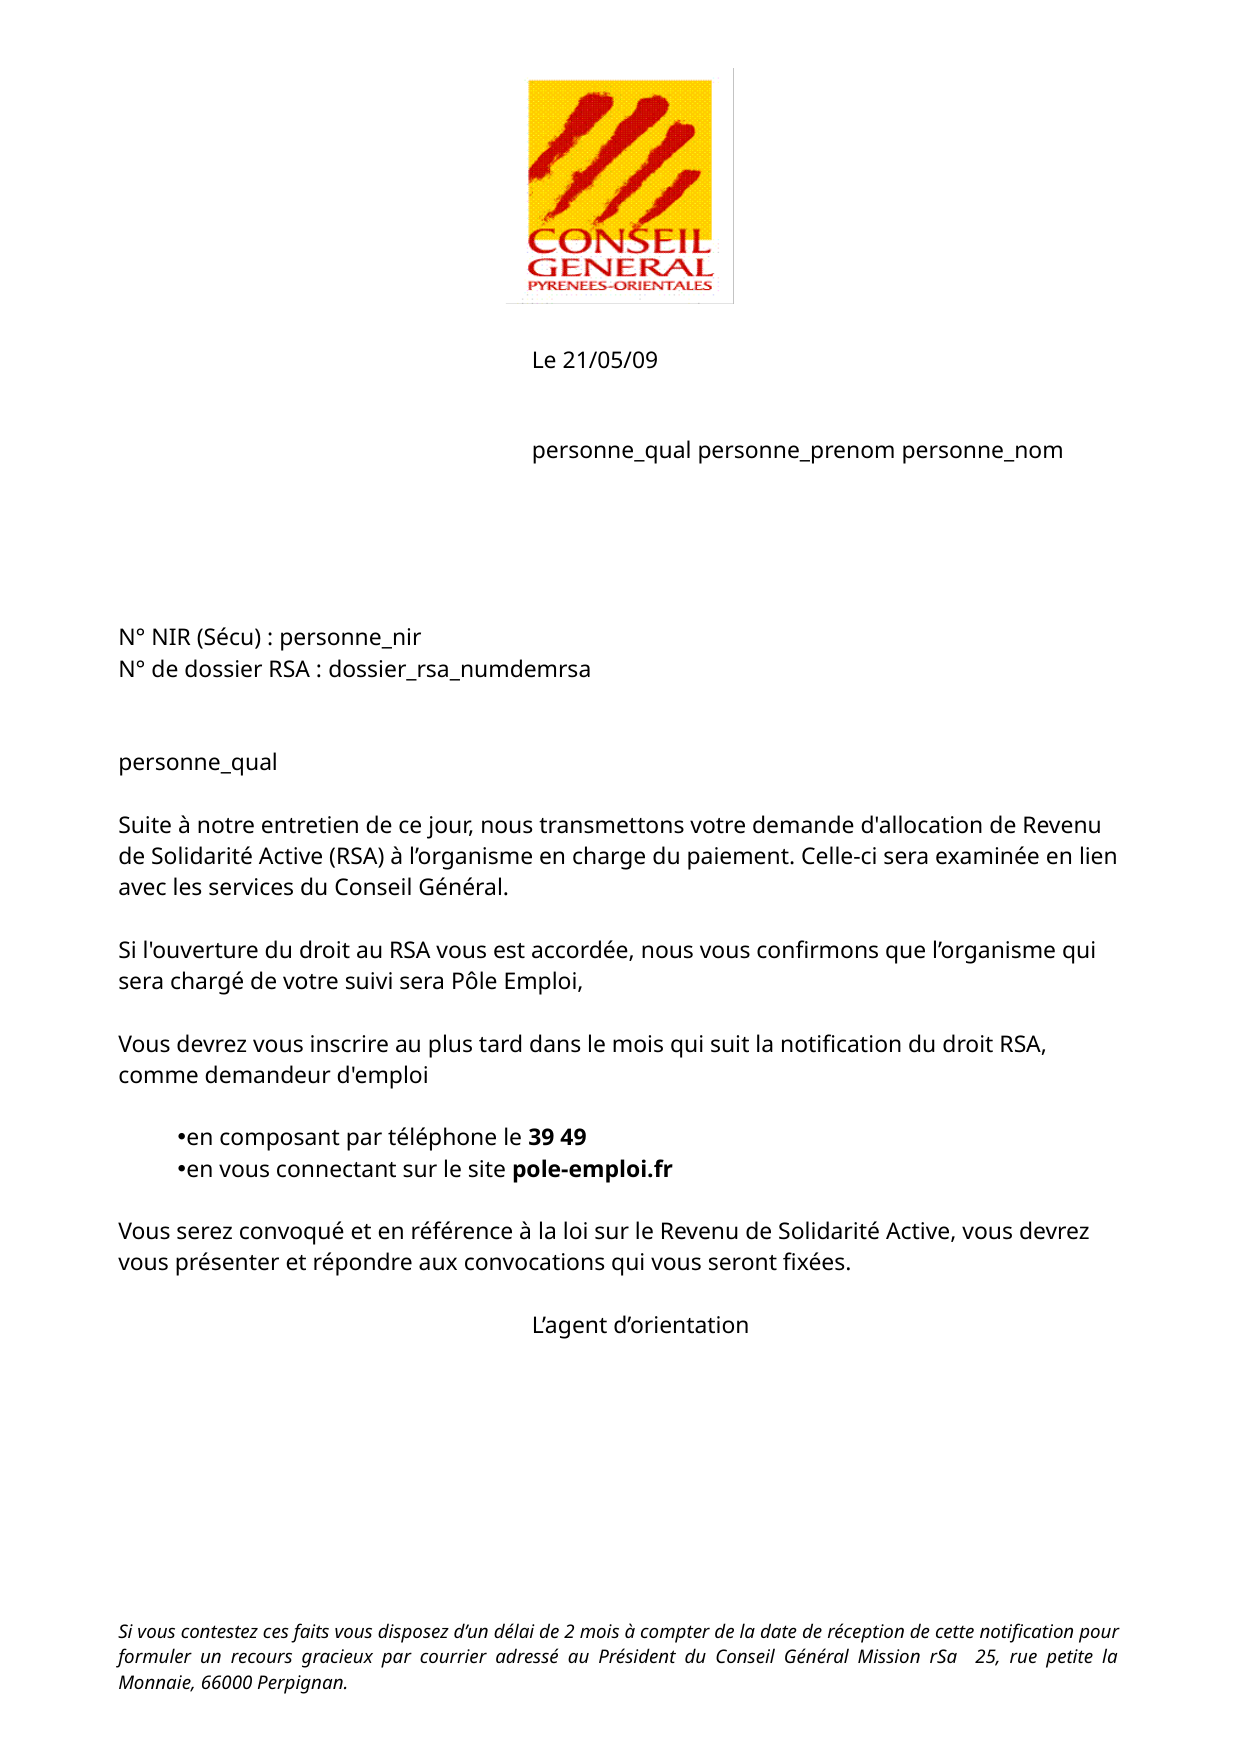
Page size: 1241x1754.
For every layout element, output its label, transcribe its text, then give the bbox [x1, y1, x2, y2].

picture [505, 68, 735, 305]
text Vous serez convoqué et en référence à la loi sur le Revenu de Solidarité Active, vous devrez vous présenter et répondre aux convocations qui vous seront fixées. [118, 1215, 1122, 1278]
text personne_qual personne_prenom personne_nom [532, 434, 1122, 465]
text N° de dossier RSA : dossier_rsa_numdemrsa [118, 653, 1122, 684]
list en vous connectant sur le site pole-emploi.fr [177, 1153, 1122, 1184]
text Suite à notre entretien de ce jour, nous transmettons votre demande d'allocation de Revenu de Solidarité Active (RSA) à l’organisme en charge du paiement. Celle-ci sera examinée en lien avec les services du Conseil Général. [118, 809, 1122, 903]
list en composant par téléphone le 39 49 [177, 1121, 1122, 1153]
text Le 21/05/09 [532, 343, 1122, 375]
text L’agent d’orientation [532, 1309, 1122, 1340]
text N° NIR (Sécu) : personne_nir [118, 621, 1122, 653]
text Vous devrez vous inscrire au plus tard dans le mois qui suit la notification du droit RSA, comme demandeur d'emploi [118, 1028, 1122, 1090]
text personne_qual [118, 746, 1122, 778]
text Si l'ouverture du droit au RSA vous est accordée, nous vous confirmons que l’organisme qui sera chargé de votre suivi sera Pôle Emploi, [118, 934, 1122, 996]
